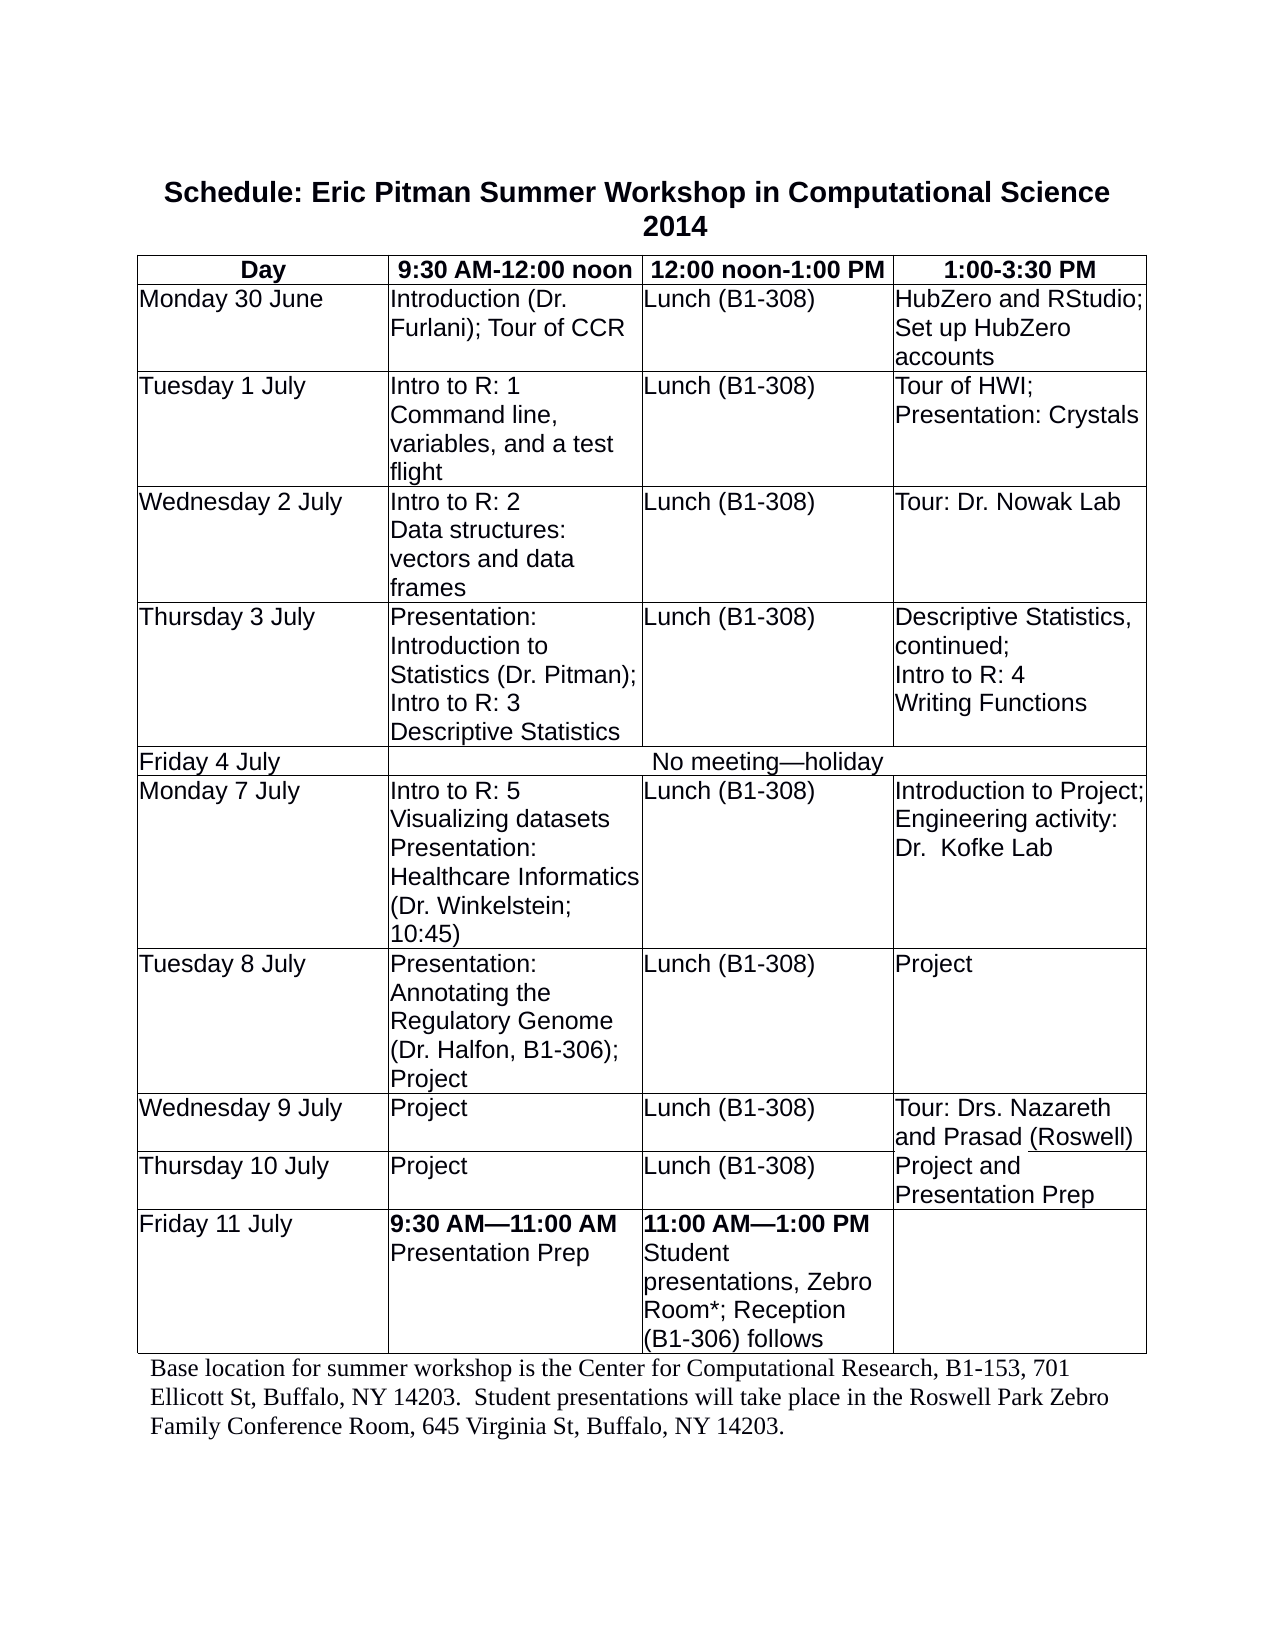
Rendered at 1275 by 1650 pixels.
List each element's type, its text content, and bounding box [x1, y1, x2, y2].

table_cell Friday 4 July [138, 747, 388, 775]
table_cell Lunch (B1-308) [643, 603, 893, 746]
table_cell Presentation: Annotating the Regulatory Genome (Dr. Halfon, B1-306); Project [389, 949, 642, 1092]
table_cell Tour of HWI; Presentation: Crystals [894, 372, 1146, 486]
table_cell Lunch (B1-308) [643, 1094, 893, 1151]
table_cell Presentation: Introduction to Statistics (Dr. Pitman); Intro to R: 3 Descriptive Statistics [389, 603, 642, 746]
table_cell Friday 11 July [138, 1210, 388, 1353]
table_cell 11:00 AM—1:00 PM Student presentations, Zebro Room*; Reception (B1-306) follows [643, 1210, 893, 1353]
text Base location for summer workshop is the Center for Computational Research, B1-153, 701 Ellicott St, Buffalo, NY 14203. Student presentations will take place in the Roswell Park Zebro Family Conference Room, 645 Virginia St, Buffalo, NY 14203. [150, 1354, 1125, 1439]
table_cell Project [894, 949, 1146, 1092]
table_header 1:00-3:30 PM [894, 256, 1146, 284]
table_cell No meeting—holiday [389, 747, 1146, 775]
table_cell Lunch (B1-308) [643, 372, 893, 486]
table_cell HubZero and RStudio; Set up HubZero accounts [894, 285, 1146, 371]
table_cell Lunch (B1-308) [643, 1152, 893, 1208]
table_cell Lunch (B1-308) [643, 285, 893, 371]
table_header 9:30 AM-12:00 noon [389, 256, 642, 284]
table_cell Intro to R: 1 Command line, variables, and a test flight [389, 372, 642, 486]
table_cell Project [389, 1152, 642, 1208]
table_cell Introduction to Project; Engineering activity: Dr. Kofke Lab [894, 776, 1146, 948]
table_cell Project [389, 1094, 642, 1151]
table_cell Tuesday 1 July [138, 372, 388, 486]
table_cell Project and Presentation Prep [894, 1152, 1146, 1208]
table_cell Lunch (B1-308) [643, 949, 893, 1092]
table_cell Tour: Drs. Nazareth and Prasad (Roswell) [894, 1094, 1146, 1151]
table_cell Thursday 10 July [138, 1152, 388, 1208]
table_cell Descriptive Statistics, continued; Intro to R: 4 Writing Functions [894, 603, 1146, 746]
table_cell Monday 7 July [138, 776, 388, 948]
table_cell Tuesday 8 July [138, 949, 388, 1092]
table_cell Intro to R: 2 Data structures: vectors and data frames [389, 487, 642, 602]
table_cell 9:30 AM—11:00 AM Presentation Prep [389, 1210, 642, 1353]
table_cell Monday 30 June [138, 285, 388, 371]
table_cell Wednesday 2 July [138, 487, 388, 602]
table_cell [894, 1210, 1146, 1353]
table_cell Lunch (B1-308) [643, 776, 893, 948]
table_cell Thursday 3 July [138, 603, 388, 746]
subtitle Schedule: Eric Pitman Summer Workshop in Computational Science 2014 [150, 175, 1125, 242]
table_header Day [138, 256, 388, 284]
table_header 12:00 noon-1:00 PM [643, 256, 893, 284]
table_cell Wednesday 9 July [138, 1094, 388, 1151]
table_cell Lunch (B1-308) [643, 487, 893, 602]
table_cell Intro to R: 5 Visualizing datasets Presentation: Healthcare Informatics (Dr. Winkelstein; 10:45) [389, 776, 642, 948]
table_cell Introduction (Dr. Furlani); Tour of CCR [389, 285, 642, 371]
table_cell Tour: Dr. Nowak Lab [894, 487, 1146, 602]
